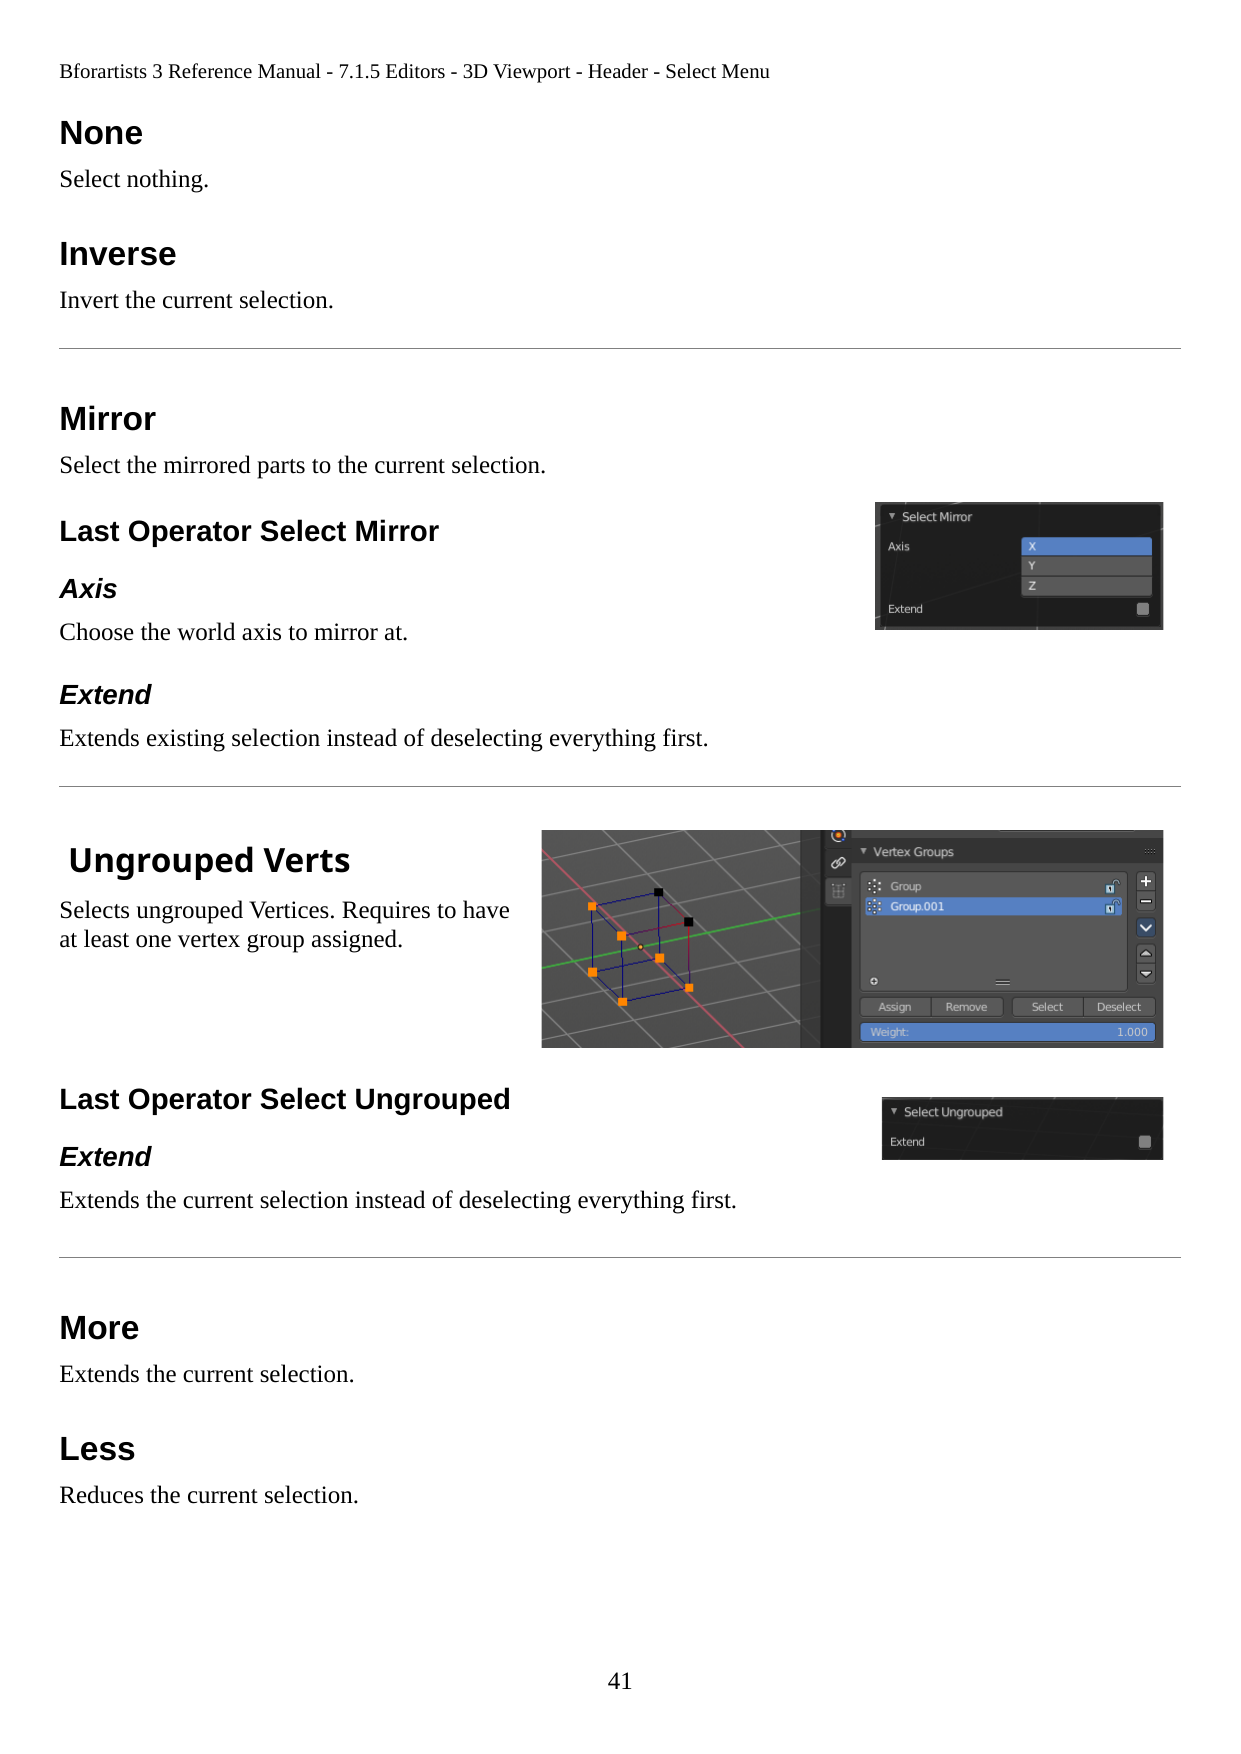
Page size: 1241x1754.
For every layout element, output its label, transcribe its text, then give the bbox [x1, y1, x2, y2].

subtitle [1164, 572, 1181, 604]
text Reduces the current selection. [59, 1480, 1181, 1509]
text Extends the current selection instead of deselecting everything first. [59, 1185, 1181, 1214]
picture [875, 502, 1164, 630]
text Invert the current selection. [59, 285, 1181, 313]
subtitle None [59, 113, 1181, 151]
picture [881, 1097, 1164, 1160]
subtitle Inverse [59, 234, 1181, 272]
text Choose the world axis to mirror at. [59, 617, 1181, 646]
subtitle Extend [59, 1141, 1181, 1173]
subtitle Last Operator Select Mirror [59, 514, 875, 547]
subtitle Axis [59, 572, 875, 604]
picture [541, 830, 1164, 1048]
subtitle Mirror [59, 399, 1181, 437]
text Select the mirrored parts to the current selection. [59, 450, 1181, 479]
subtitle [1164, 837, 1181, 882]
subtitle [1164, 514, 1181, 547]
subtitle More [59, 1308, 1181, 1346]
subtitle Ungrouped Verts [59, 837, 541, 882]
subtitle Extend [59, 678, 1181, 710]
subtitle Less [59, 1429, 1181, 1467]
text Extends the current selection. [59, 1359, 1181, 1388]
text Extends existing selection instead of deselecting everything first. [59, 723, 1181, 751]
subtitle Last Operator Select Ungrouped [59, 1082, 1181, 1116]
text Select nothing. [59, 164, 1181, 192]
text Selects ungrouped Vertices. Requires to have at least one vertex group assigned. [59, 895, 541, 952]
